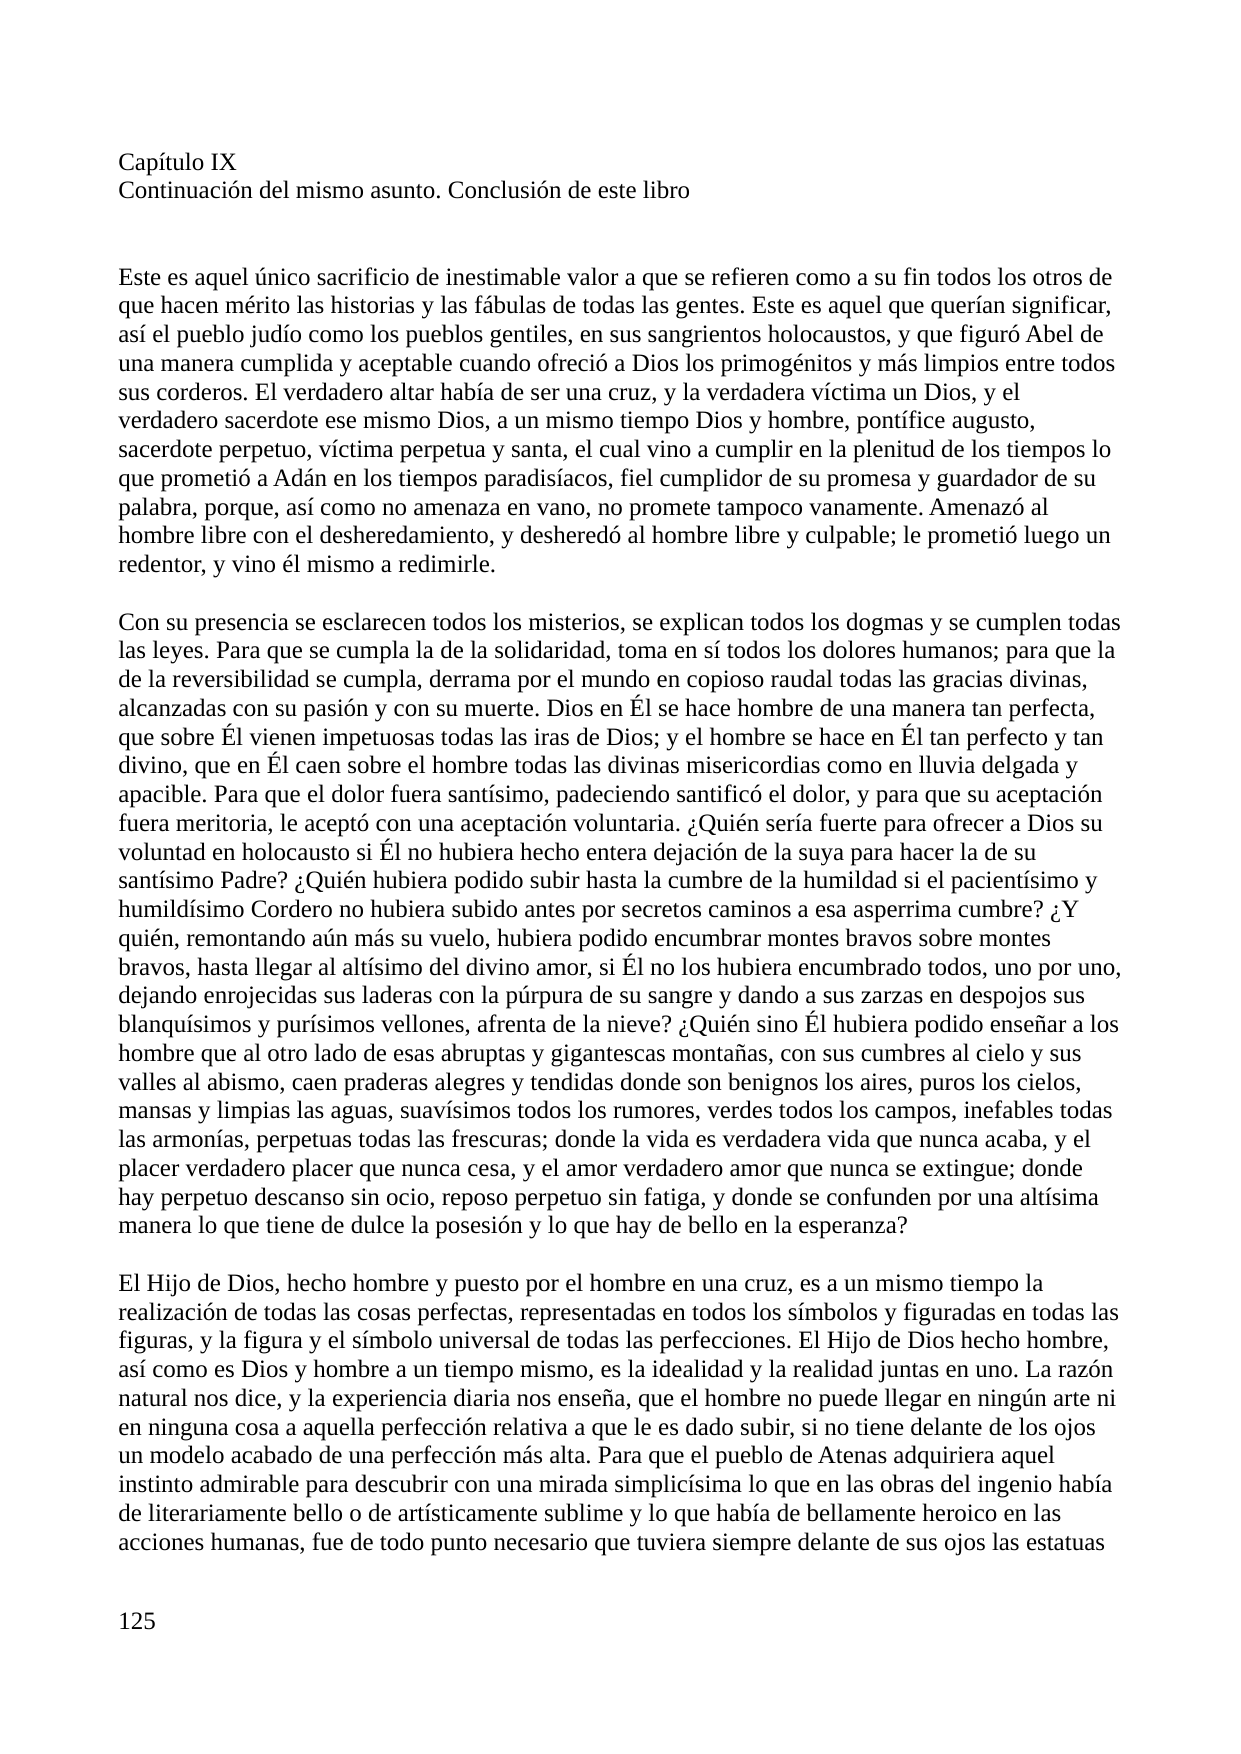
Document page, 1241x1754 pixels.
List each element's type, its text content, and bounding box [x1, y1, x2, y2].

text El Hijo de Dios, hecho hombre y puesto por el hombre en una cruz, es a un mismo tiempo la realización de todas las cosas perfectas, representadas en todos los símbolos y figuradas en todas las figuras, y la figura y el símbolo universal de todas las perfecciones. El Hijo de Dios hecho hombre, así como es Dios y hombre a un tiempo mismo, es la idealidad y la realidad juntas en uno. La razón natural nos dice, y la experiencia diaria nos enseña, que el hombre no puede llegar en ningún arte ni en ninguna cosa a aquella perfección relativa a que le es dado subir, si no tiene delante de los ojos un modelo acabado de una perfección más alta. Para que el pueblo de Atenas adquiriera aquel instinto admirable para descubrir con una mirada simplicísima lo que en las obras del ingenio había de literariamente bello o de artísticamente sublime y lo que había de bellamente heroico en las acciones humanas, fue de todo punto necesario que tuviera siempre delante de sus ojos las estatuas [118, 1268, 1122, 1556]
text Este es aquel único sacrificio de inestimable valor a que se refieren como a su fin todos los otros de que hacen mérito las historias y las fábulas de todas las gentes. Este es aquel que querían significar, así el pueblo judío como los pueblos gentiles, en sus sangrientos holocaustos, y que figuró Abel de una manera cumplida y aceptable cuando ofreció a Dios los primogénitos y más limpios entre todos sus corderos. El verdadero altar había de ser una cruz, y la verdadera víctima un Dios, y el verdadero sacerdote ese mismo Dios, a un mismo tiempo Dios y hombre, pontífice augusto, sacerdote perpetuo, víctima perpetua y santa, el cual vino a cumplir en la plenitud de los tiempos lo que prometió a Adán en los tiempos paradisíacos, fiel cumplidor de su promesa y guardador de su palabra, porque, así como no amenaza en vano, no promete tampoco vanamente. Amenazó al hombre libre con el desheredamiento, y desheredó al hombre libre y culpable; le prometió luego un redentor, y vino él mismo a redimirle. [118, 262, 1122, 578]
text Continuación del mismo asunto. Conclusión de este libro [118, 176, 1122, 204]
text Con su presencia se esclarecen todos los misterios, se explican todos los dogmas y se cumplen todas las leyes. Para que se cumpla la de la solidaridad, toma en sí todos los dolores humanos; para que la de la reversibilidad se cumpla, derrama por el mundo en copioso raudal todas las gracias divinas, alcanzadas con su pasión y con su muerte. Dios en Él se hace hombre de una manera tan perfecta, que sobre Él vienen impetuosas todas las iras de Dios; y el hombre se hace en Él tan perfecto y tan divino, que en Él caen sobre el hombre todas las divinas misericordias como en lluvia delgada y apacible. Para que el dolor fuera santísimo, padeciendo santificó el dolor, y para que su aceptación fuera meritoria, le aceptó con una aceptación voluntaria. ¿Quién sería fuerte para ofrecer a Dios su voluntad en holocausto si Él no hubiera hecho entera dejación de la suya para hacer la de su santísimo Padre? ¿Quién hubiera podido subir hasta la cumbre de la humildad si el pacientísimo y humildísimo Cordero no hubiera subido antes por secretos caminos a esa asperrima cumbre? ¿Y quién, remontando aún más su vuelo, hubiera podido encumbrar montes bravos sobre montes bravos, hasta llegar al altísimo del divino amor, si Él no los hubiera encumbrado todos, uno por uno, dejando enrojecidas sus laderas con la púrpura de su sangre y dando a sus zarzas en despojos sus blanquísimos y purísimos vellones, afrenta de la nieve? ¿Quién sino Él hubiera podido enseñar a los hombre que al otro lado de esas abruptas y gigantescas montañas, con sus cumbres al cielo y sus valles al abismo, caen praderas alegres y tendidas donde son benignos los aires, puros los cielos, mansas y limpias las aguas, suavísimos todos los rumores, verdes todos los campos, inefables todas las armonías, perpetuas todas las frescuras; donde la vida es verdadera vida que nunca acaba, y el placer verdadero placer que nunca cesa, y el amor verdadero amor que nunca se extingue; donde hay perpetuo descanso sin ocio, reposo perpetuo sin fatiga, y donde se confunden por una altísima manera lo que tiene de dulce la posesión y lo que hay de bello en la esperanza? [118, 607, 1122, 1239]
text Capítulo IX [118, 147, 1122, 176]
